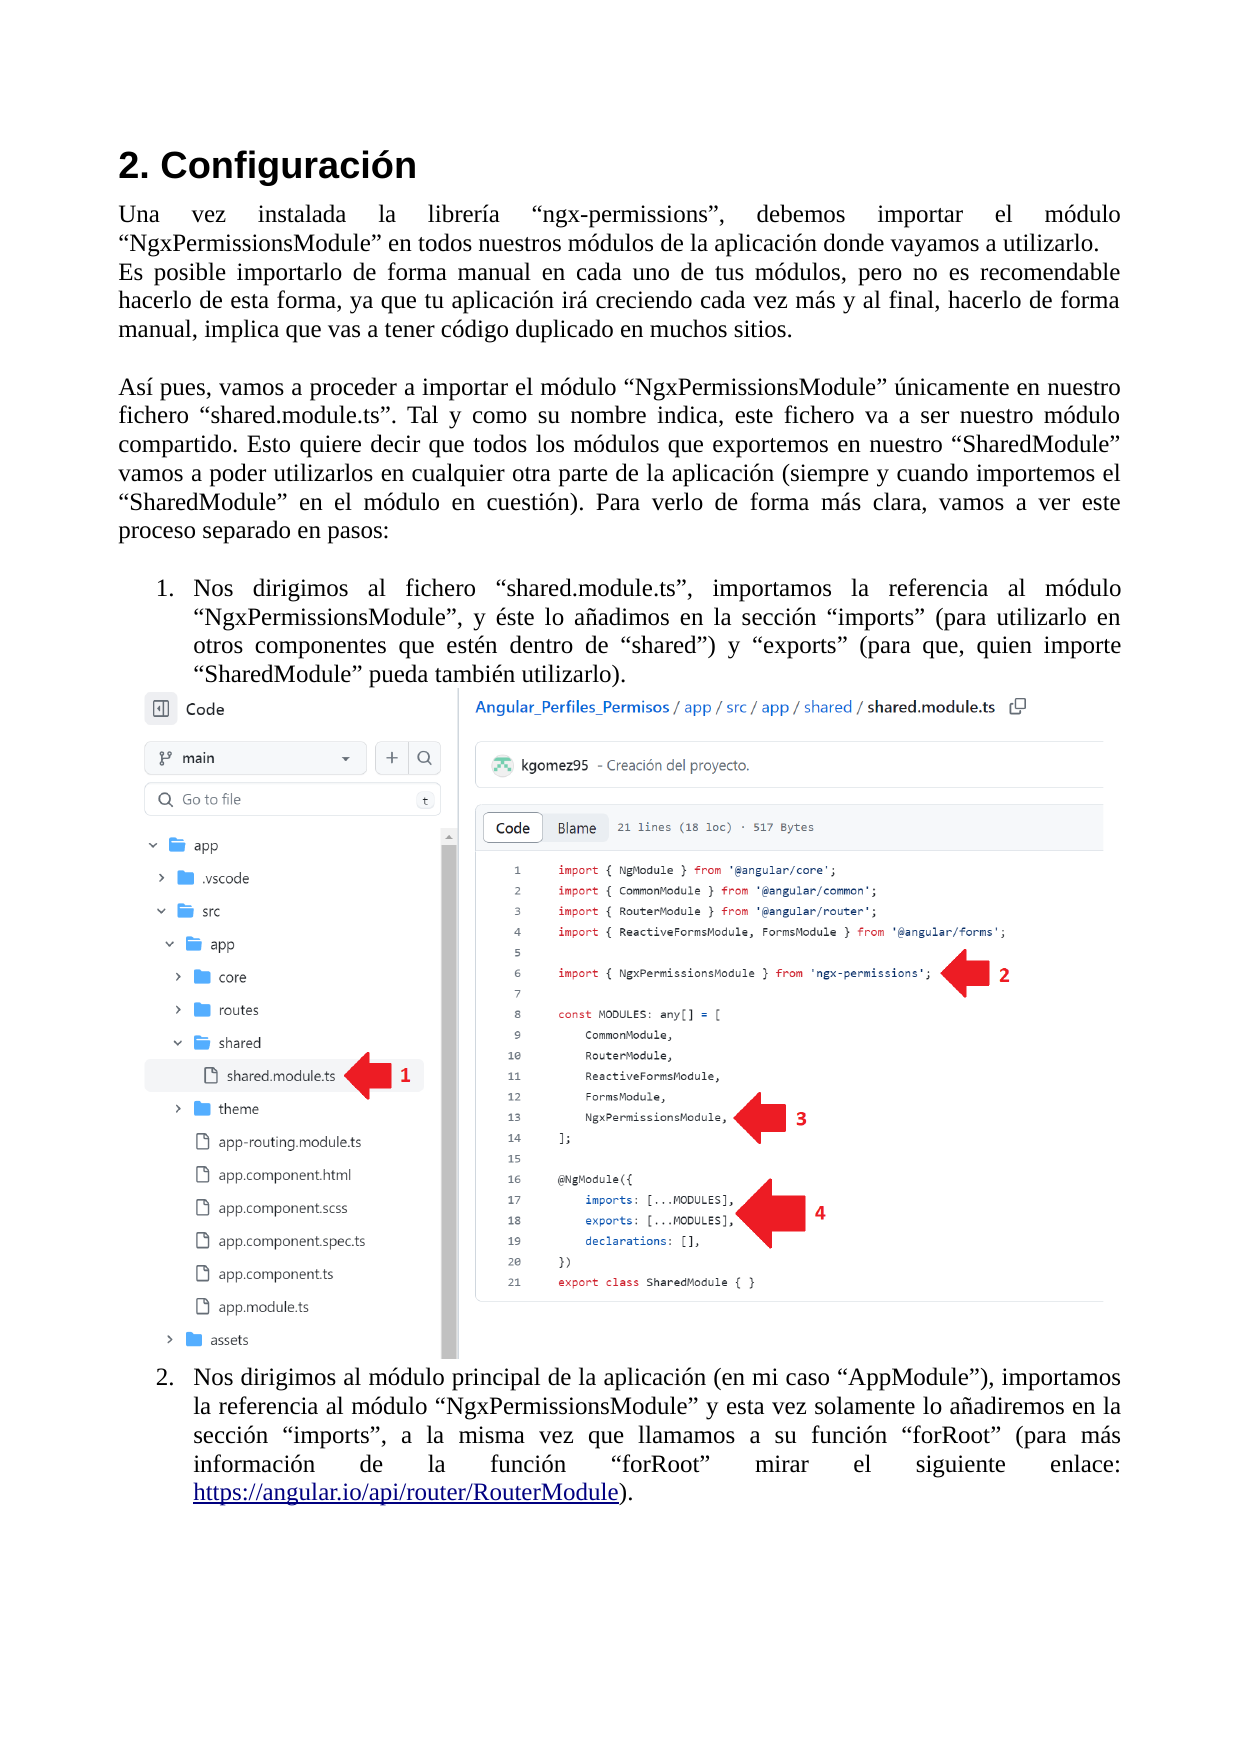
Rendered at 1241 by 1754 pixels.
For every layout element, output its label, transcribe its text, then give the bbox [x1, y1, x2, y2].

text Así pues, vamos a proceder a importar el módulo “NgxPermissionsModule” únicamente en nuestro fichero “shared.module.ts”. Tal y como su nombre indica, este fichero va a ser nuestro módulo compartido. Esto quiere decir que todos los módulos que exportemos en nuestro “SharedModule” vamos a poder utilizarlos en cualquier otra parte de la aplicación (siempre y cuando importemos el “SharedModule” en el módulo en cuestión). Para verlo de forma más clara, vamos a ver este proceso separado en pasos: [118, 372, 1122, 544]
list Nos dirigimos al fichero “shared.module.ts”, importamos la referencia al módulo “NgxPermissionsModule”, y éste lo añadimos en la sección “imports” (para utilizarlo en otros componentes que estén dentro de “shared”) y “exports” (para que, quien importe “SharedModule” pueda también utilizarlo). [156, 573, 1122, 688]
list Nos dirigimos al módulo principal de la aplicación (en mi caso “AppModule”), importamos la referencia al módulo “NgxPermissionsModule” y esta vez solamente lo añadiremos en la sección “imports”, a la misma vez que llamamos a su función “forRoot” (para más información de la función “forRoot” mirar el siguiente enlace: https://angular.io/api/router/RouterModule). [156, 1363, 1122, 1506]
text Es posible importarlo de forma manual en cada uno de tus módulos, pero no es recomendable hacerlo de esta forma, ya que tu aplicación irá creciendo cada vez más y al final, hacerlo de forma manual, implica que vas a tener código duplicado en muchos sitios. [118, 257, 1122, 343]
text Una vez instalada la librería “ngx-permissions”, debemos importar el módulo “NgxPermissionsModule” en todos nuestros módulos de la aplicación donde vayamos a utilizarlo. [118, 199, 1122, 257]
subtitle 2. Configuración [118, 143, 1122, 187]
picture [136, 688, 1104, 1363]
